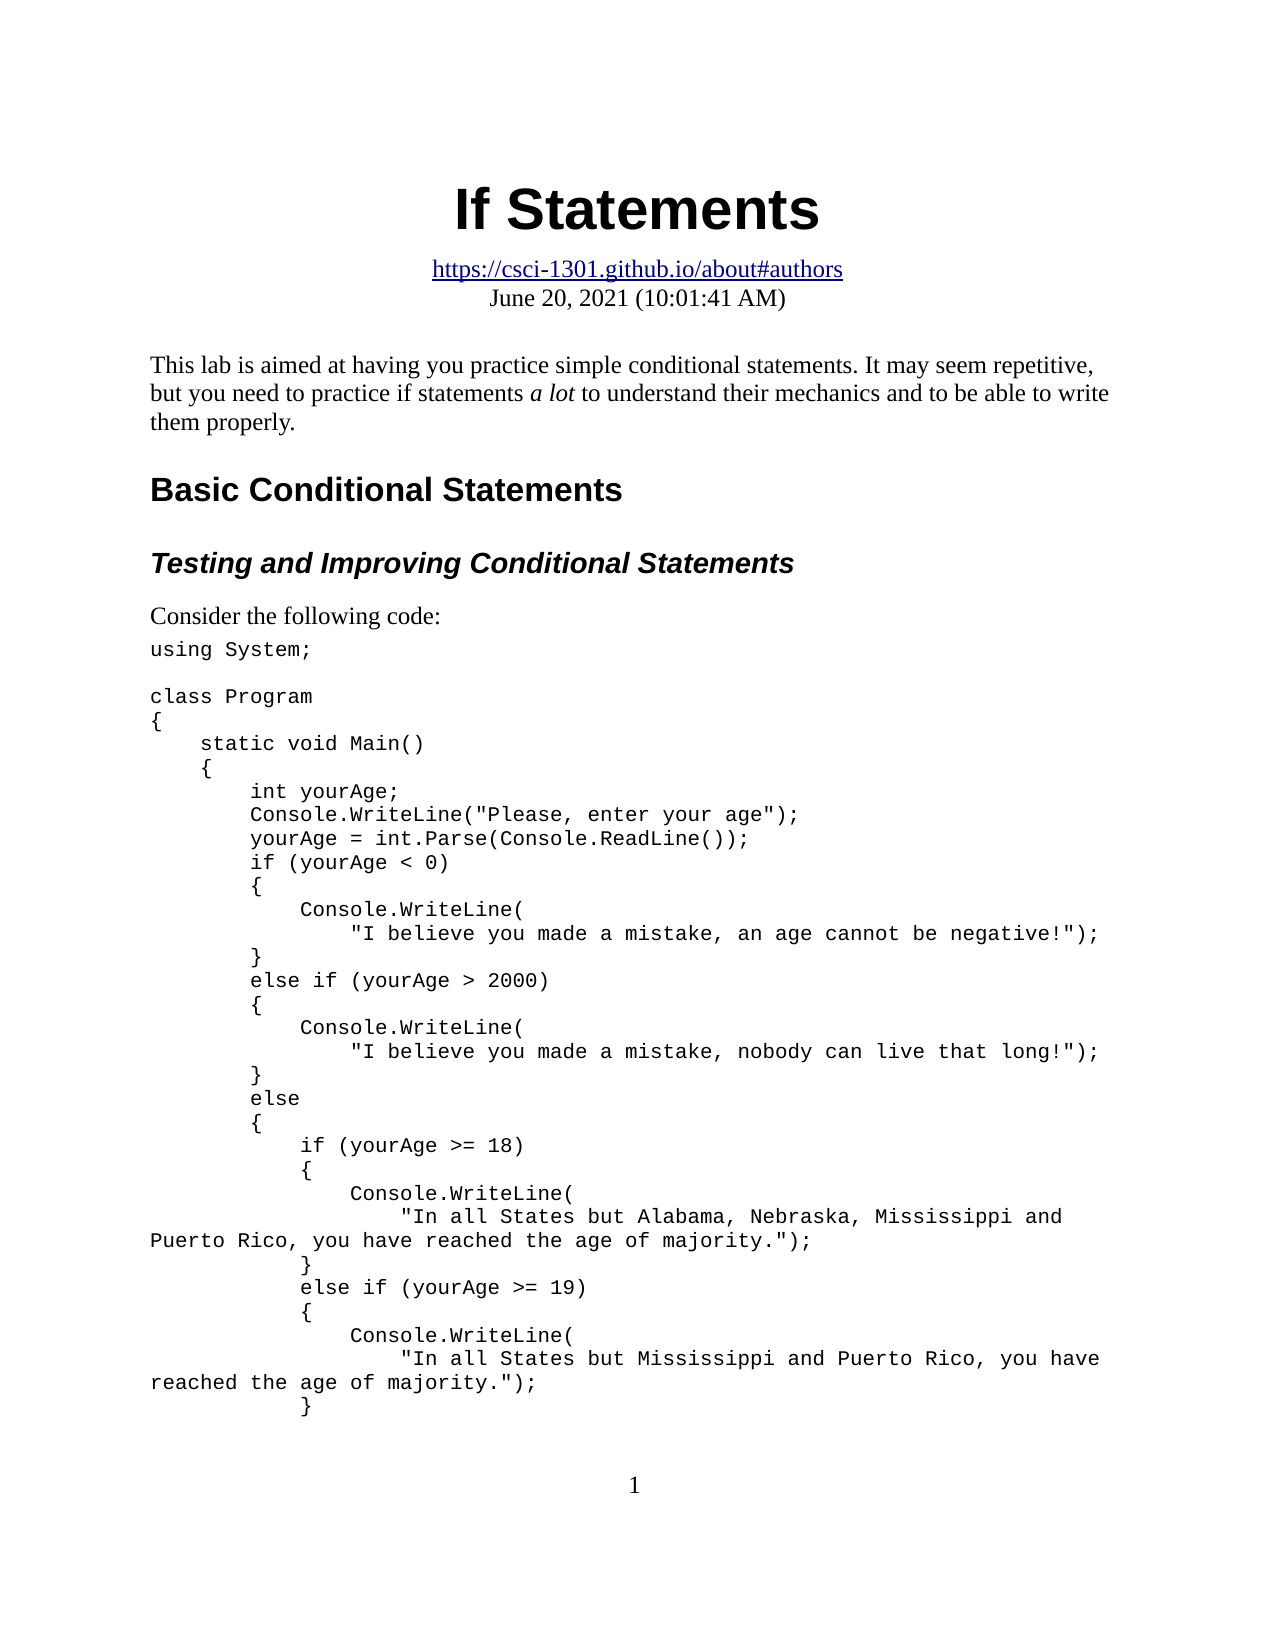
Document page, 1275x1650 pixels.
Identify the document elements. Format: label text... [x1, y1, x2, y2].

text } [150, 946, 1125, 970]
text Console.WriteLine( [150, 1183, 1125, 1206]
subtitle Testing and Improving Conditional Statements [150, 546, 1125, 580]
subtitle Basic Conditional Statements [150, 470, 1125, 509]
text { [150, 993, 1125, 1017]
text int yourAge; [150, 781, 1125, 804]
text "I believe you made a mistake, nobody can live that long!"); [150, 1041, 1125, 1064]
text This lab is aimed at having you practice simple conditional statements. It may seem repetitive, but you need to practice if statements a lot to understand their mechanics and to be able to write them properly. [150, 350, 1125, 436]
text { [150, 1159, 1125, 1183]
title If Statements [150, 175, 1125, 242]
text class Program [150, 686, 1125, 710]
text { [150, 875, 1125, 899]
text "I believe you made a mistake, an age cannot be negative!"); [150, 923, 1125, 946]
text else [150, 1088, 1125, 1112]
text } [150, 1064, 1125, 1088]
text Console.WriteLine( [150, 1324, 1125, 1348]
text } [150, 1254, 1125, 1277]
text "In all States but Mississippi and Puerto Rico, you have reached the age of majority."); [150, 1348, 1125, 1396]
text Console.WriteLine( [150, 1017, 1125, 1041]
text Consider the following code: [150, 601, 1125, 630]
text Console.WriteLine( [150, 899, 1125, 923]
text { [150, 1301, 1125, 1324]
text "In all States but Alabama, Nebraska, Mississippi and Puerto Rico, you have reached the age of majority."); [150, 1206, 1125, 1254]
text https://csci-1301.github.io/about#authors [150, 254, 1125, 283]
text else if (yourAge >= 19) [150, 1277, 1125, 1301]
text { [150, 710, 1125, 733]
text if (yourAge >= 18) [150, 1135, 1125, 1159]
text Console.WriteLine("Please, enter your age"); [150, 804, 1125, 828]
text yourAge = int.Parse(Console.ReadLine()); [150, 828, 1125, 852]
text { [150, 757, 1125, 781]
text if (yourAge < 0) [150, 852, 1125, 875]
text { [150, 1112, 1125, 1135]
text } [150, 1396, 1125, 1419]
text static void Main() [150, 733, 1125, 757]
text June 20, 2021 (10:01:41 AM) [150, 283, 1125, 312]
text using System; [150, 639, 1125, 662]
text else if (yourAge > 2000) [150, 970, 1125, 993]
